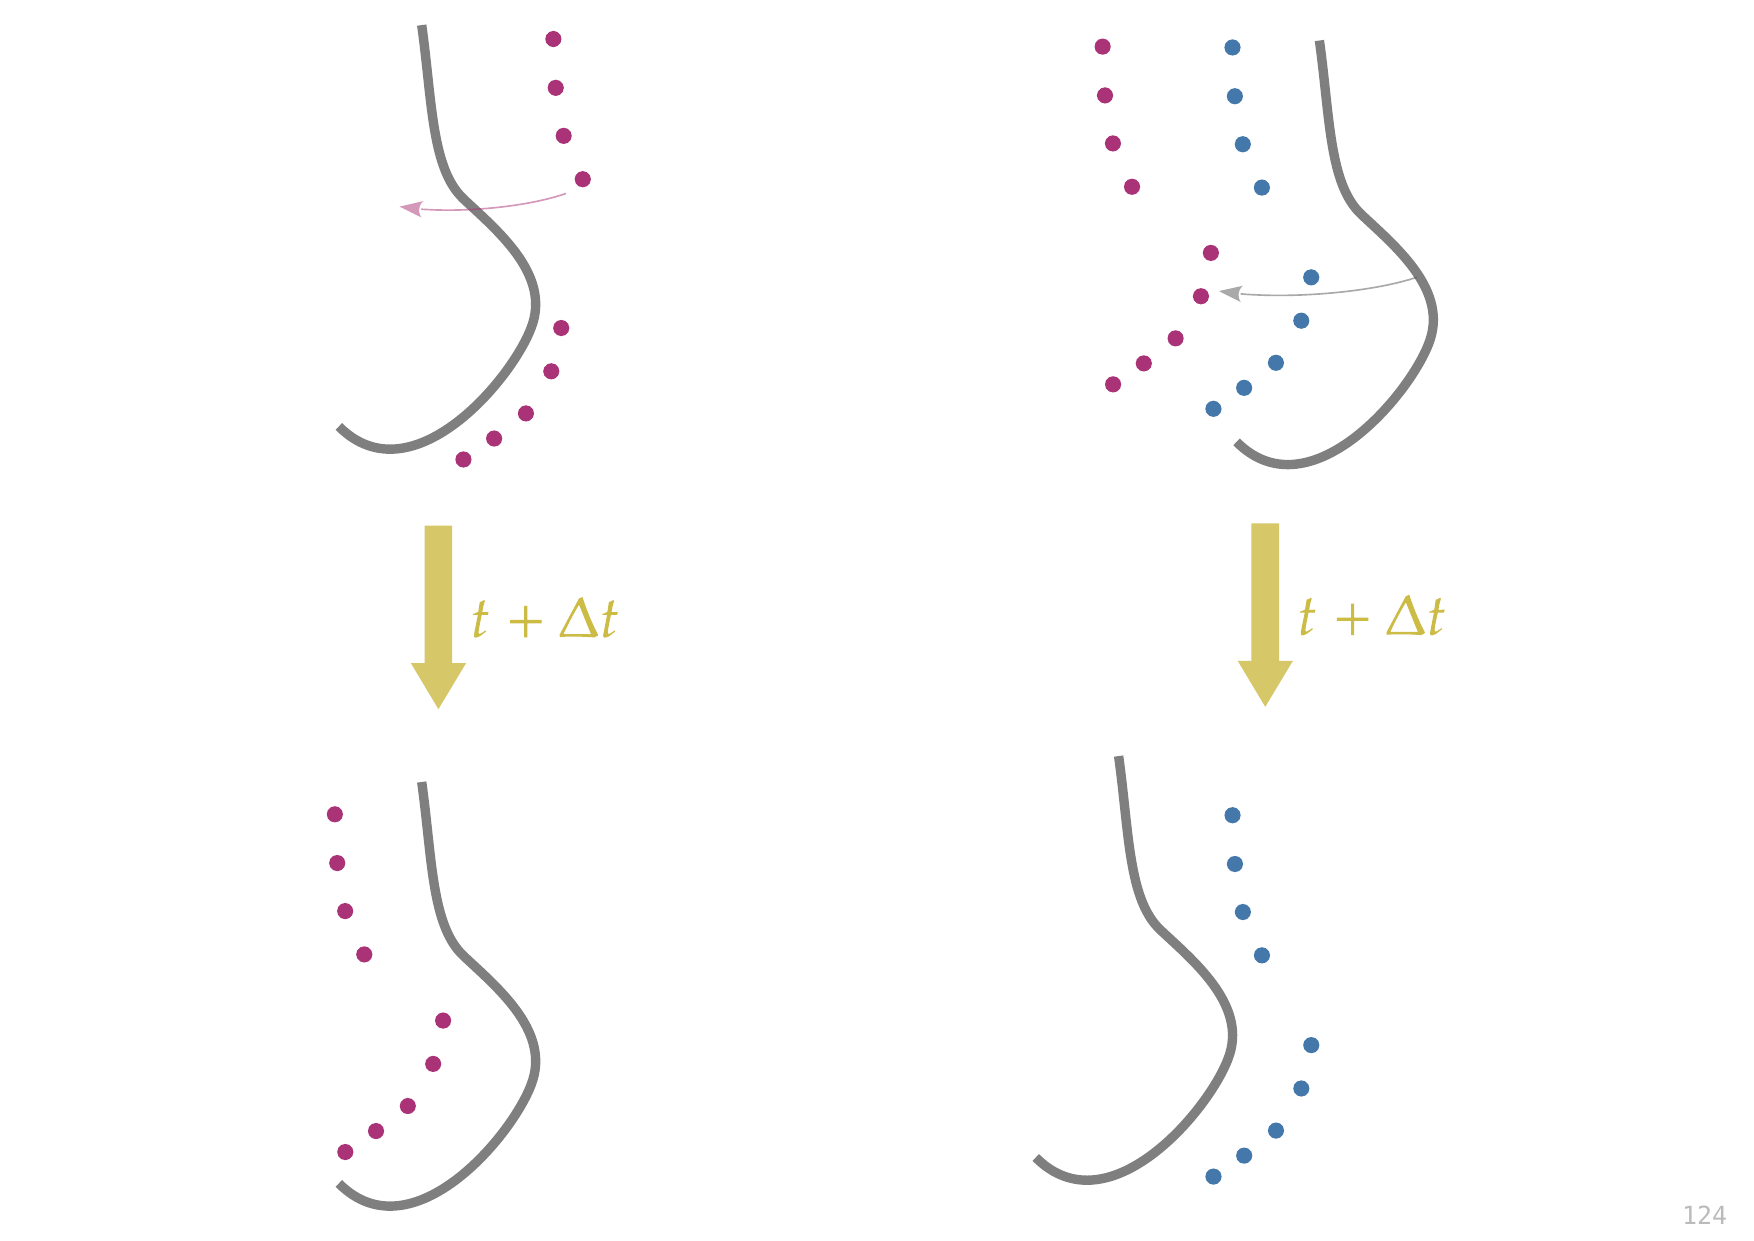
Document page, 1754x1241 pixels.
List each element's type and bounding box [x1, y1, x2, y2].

text_box [517, 405, 535, 422]
text_box [1104, 376, 1122, 393]
text_box [602, 600, 618, 638]
text_box [486, 430, 503, 447]
text_box [1205, 1168, 1222, 1185]
text_box [399, 1097, 416, 1115]
text_box [1237, 523, 1293, 707]
text_box [329, 854, 346, 872]
text_box [1205, 400, 1222, 417]
text_box [1267, 354, 1285, 371]
text_box [356, 946, 373, 963]
text_box [367, 1122, 385, 1140]
text_box [472, 600, 489, 638]
text_box [1192, 288, 1210, 305]
text_box [1303, 1037, 1320, 1054]
text_box [425, 1055, 442, 1073]
text_box [1386, 594, 1425, 636]
text_box [1236, 1147, 1253, 1164]
text_box [337, 902, 354, 920]
text_box [1234, 903, 1251, 921]
text_box [547, 79, 564, 96]
text_box [1202, 244, 1220, 262]
text_box [326, 806, 343, 823]
text_box [1299, 597, 1316, 636]
text_box [1135, 355, 1152, 372]
text_box [1167, 330, 1184, 347]
text_box [1234, 136, 1251, 153]
text_box [1094, 38, 1111, 55]
text_box [1267, 1122, 1285, 1139]
text_box [553, 319, 570, 337]
text_box [1096, 87, 1114, 104]
text_box [543, 363, 560, 380]
text_box [559, 597, 598, 638]
text_box [435, 1012, 452, 1029]
text_box [1226, 855, 1244, 873]
text_box [510, 605, 542, 638]
text_box [1253, 179, 1271, 196]
text_box [1429, 597, 1445, 636]
text_box [555, 127, 572, 144]
text_box [1293, 1080, 1310, 1097]
text_box [1253, 947, 1271, 964]
text_box [545, 30, 562, 48]
text_box [574, 171, 591, 188]
text_box [1293, 312, 1310, 329]
text_box [1236, 379, 1253, 396]
text_box [1123, 178, 1141, 195]
text_box [337, 1143, 354, 1161]
text_box [1224, 807, 1241, 824]
text_box [410, 525, 467, 710]
text_box [1303, 269, 1320, 286]
text_box [1224, 39, 1241, 56]
text_box [1104, 135, 1122, 152]
text_box [455, 451, 472, 468]
text_box [1336, 603, 1369, 636]
text_box [1226, 88, 1243, 105]
